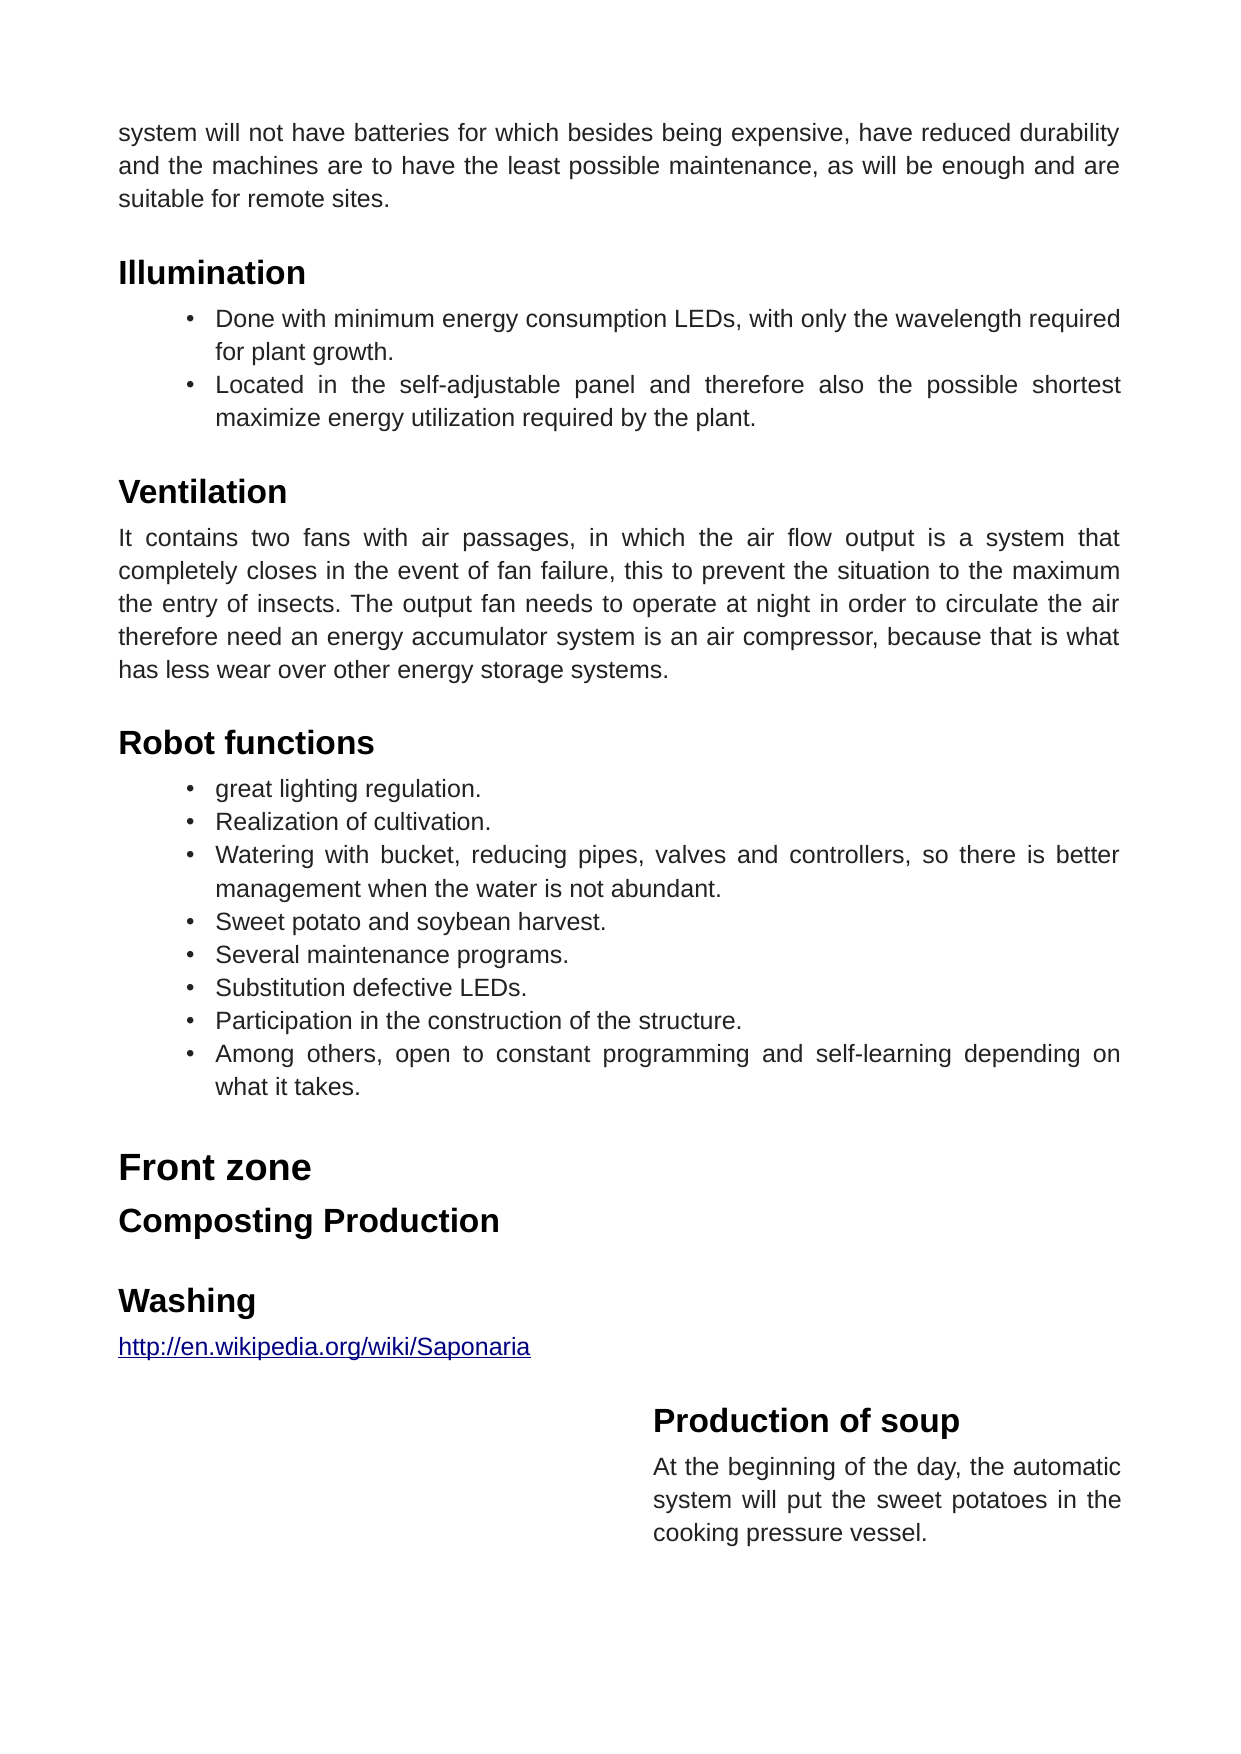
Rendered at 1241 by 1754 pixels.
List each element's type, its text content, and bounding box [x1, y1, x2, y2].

text system will not have batteries for which besides being expensive, have reduced durability and the machines are to have the least possible maintenance, as will be enough and are suitable for remote sites. [118, 118, 1122, 213]
text http://en.wikipedia.org/wiki/Saponaria [118, 1332, 1122, 1361]
subtitle Production of soup [118, 1400, 1122, 1439]
subtitle Ventilation [118, 471, 1122, 510]
list Several maintenance programs. [186, 940, 1122, 969]
list Sweet potato and soybean harvest. [186, 907, 1122, 936]
list Substitution defective LEDs. [186, 973, 1122, 1002]
list Participation in the construction of the structure. [186, 1006, 1122, 1035]
text Composting Production [118, 1201, 1122, 1240]
subtitle Front zone [118, 1145, 1122, 1188]
list Located in the self-adjustable panel and therefore also the possible shortest maximize energy utilization required by the plant. [186, 370, 1122, 432]
list Watering with bucket, reducing pipes, valves and controllers, so there is better management when the water is not abundant. [186, 841, 1122, 902]
subtitle Robot functions [118, 723, 1122, 762]
list Done with minimum energy consumption LEDs, with only the wavelength required for plant growth. [186, 304, 1122, 366]
subtitle Illumination [118, 253, 1122, 291]
list Realization of cultivation. [186, 807, 1122, 836]
list Among others, open to constant programming and self-learning depending on what it takes. [186, 1039, 1122, 1101]
text At the beginning of the day, the automatic system will put the sweet potatoes in the cooking pressure vessel. [118, 1452, 1122, 1546]
subtitle Washing [118, 1281, 1122, 1319]
list great lighting regulation. [186, 774, 1122, 803]
text It contains two fans with air passages, in which the air flow output is a system that completely closes in the event of fan failure, this to prevent the situation to the maximum the entry of insects. The output fan needs to operate at night in order to circulate the air therefore need an energy accumulator system is an air compressor, because that is what has less wear over other energy storage systems. [118, 523, 1122, 683]
